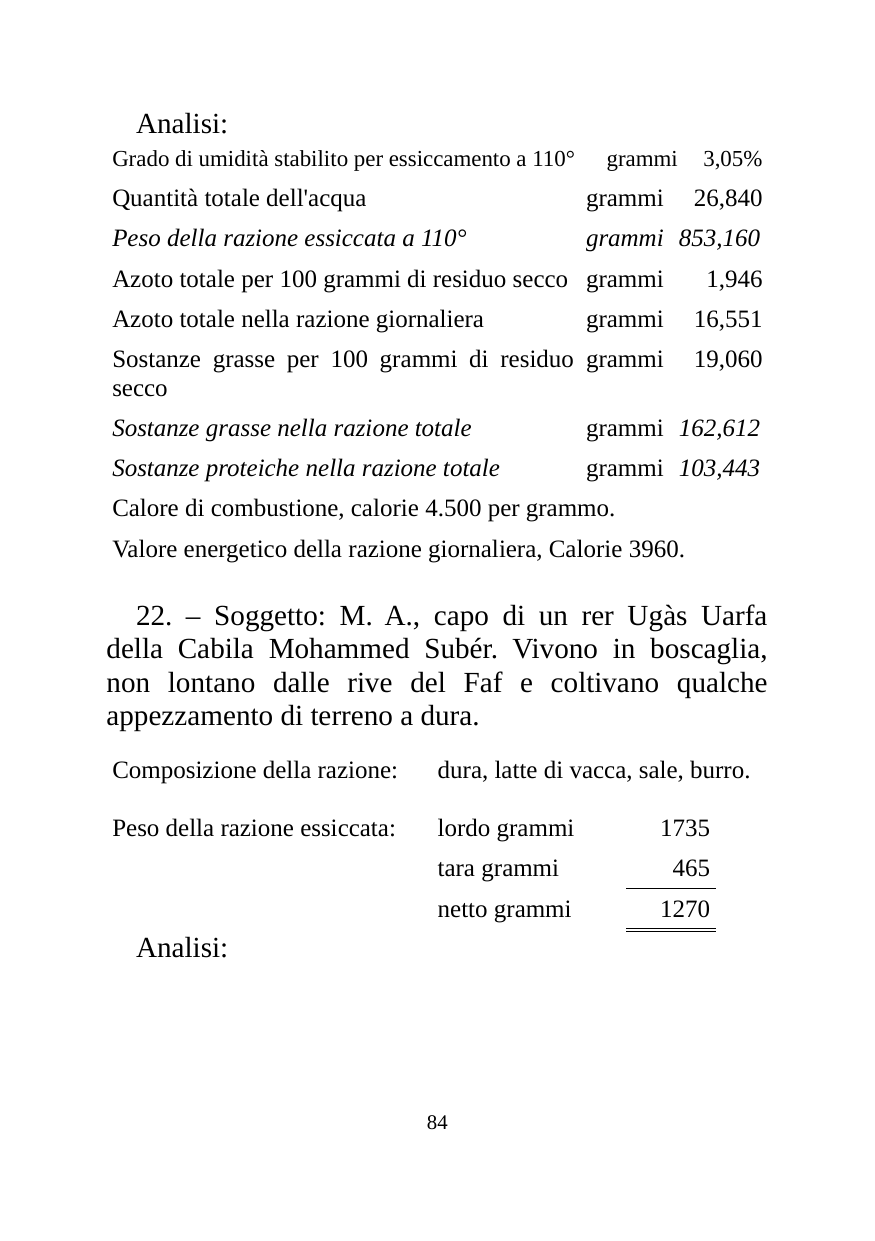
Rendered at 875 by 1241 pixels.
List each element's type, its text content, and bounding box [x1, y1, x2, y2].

table_cell 1,946 [673, 258, 768, 298]
table_cell 1270 [626, 889, 716, 928]
table_cell 1735 [626, 790, 716, 848]
table_cell 465 [626, 848, 716, 888]
table_header Grado di umidità stabilito per essiccamento a 110° [106, 140, 601, 178]
table_cell grammi [580, 339, 673, 407]
table_cell Azoto totale per 100 grammi di residuo secco [106, 258, 580, 298]
table_cell grammi [580, 448, 673, 488]
text 22. – Soggetto: M. A., capo di un rer Ugàs Uarfa della Cabila Mohammed Subér. Vivono in boscaglia, non lontano dalle rive del Faf e coltivano qualche appezzamento di terreno a dura. [106, 598, 768, 732]
table_cell [106, 848, 432, 888]
table_cell [106, 888, 432, 928]
table_cell grammi [580, 258, 673, 298]
text Analisi: [106, 931, 768, 964]
table_header grammi [580, 178, 673, 218]
table_cell Valore energetico della razione giornaliera, Calorie 3960. [106, 528, 768, 568]
table_cell tara grammi [432, 848, 626, 888]
table_cell 19,060 [673, 339, 768, 407]
table_cell 162,612 [673, 408, 768, 448]
table_cell Peso della razione essiccata: [106, 790, 432, 848]
table_cell [716, 790, 767, 848]
table_cell [716, 848, 767, 888]
table_header 3,05% [692, 140, 768, 178]
table_header Quantità totale dell'acqua [106, 178, 580, 218]
table_cell 16,551 [673, 298, 768, 338]
table_cell grammi [580, 298, 673, 338]
table_cell Azoto totale nella razione giornaliera [106, 298, 580, 338]
table_cell Calore di combustione, calorie 4.500 per grammo. [106, 488, 768, 528]
table_header dura, latte di vacca, sale, burro. [432, 750, 767, 790]
table_cell [716, 888, 767, 928]
table_cell 853,160 [673, 218, 768, 258]
table_cell netto grammi [432, 888, 626, 928]
table_cell Sostanze grasse per 100 grammi di residuo secco [106, 339, 580, 407]
table_header 26,840 [673, 178, 768, 218]
table_cell lordo grammi [432, 790, 626, 848]
table_header grammi [601, 140, 692, 178]
table_cell Sostanze grasse nella razione totale [106, 408, 580, 448]
text Analisi: [106, 106, 768, 140]
table_cell Sostanze proteiche nella razione totale [106, 448, 580, 488]
table_cell grammi [580, 408, 673, 448]
table_cell Peso della razione essiccata a 110° [106, 218, 580, 258]
table_cell grammi [580, 218, 673, 258]
table_cell 103,443 [673, 448, 768, 488]
table_header Composizione della razione: [106, 750, 432, 790]
